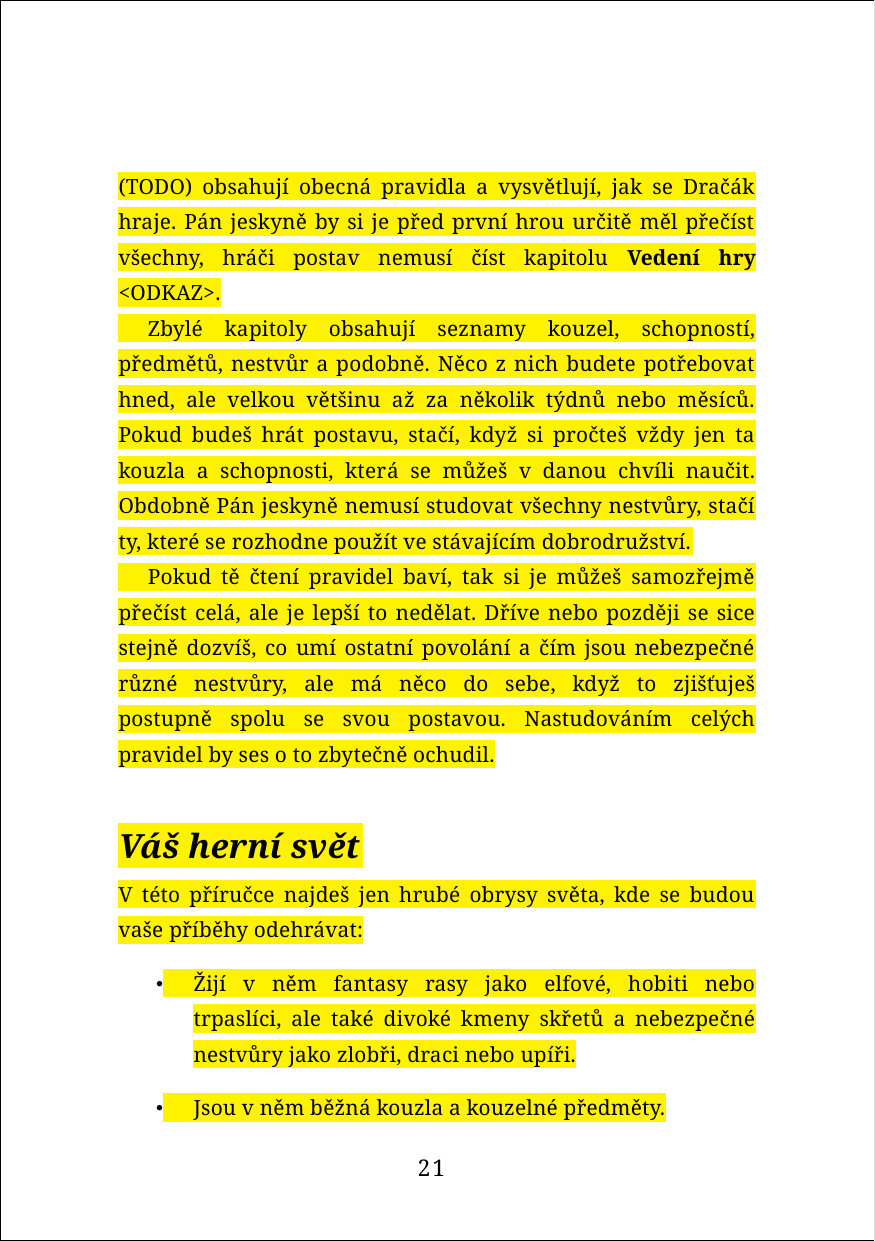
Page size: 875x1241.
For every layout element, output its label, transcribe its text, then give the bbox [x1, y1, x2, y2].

list Jsou v něm běžná kouzla a kouzelné předměty. [156, 1093, 756, 1122]
text (TODO) obsahují obecná pravidla a vysvětlují, jak se Dračák hraje. Pán jeskyně by si je před první hrou určitě měl přečíst všechny, hráči postav nemusí číst kapitolu Vedení hry <ODKAZ>. Zbylé kapitoly obsahují seznamy kouzel, schopností, předmětů, nestvůr a podobně. Něco z nich budete potřebovat hned, ale velkou většinu až za několik týdnů nebo měsíců. Pokud budeš hrát postavu, stačí, když si pročteš vždy jen ta kouzla a schopnosti, která se můžeš v danou chvíli naučit. Obdobně Pán jeskyně nemusí studovat všechny nestvůry, stačí ty, které se rozhodne použít ve stávajícím dobrodružství. Pokud tě čtení pravidel baví, tak si je můžeš samozřejmě přečíst celá, ale je lepší to nedělat. Dříve nebo později se sice stejně dozvíš, co umí ostatní povolání a čím jsou nebezpečné různé nestvůry, ale má něco do sebe, když to zjišťuješ postupně spolu se svou postavou. Nastudováním celých pravidel by ses o to zbytečně ochudil. [118, 172, 756, 768]
text V této příručce najdeš jen hrubé obrysy světa, kde se budou vaše příběhy odehrávat: [118, 880, 756, 944]
subtitle Váš herní svět [118, 823, 756, 868]
list Žijí v něm fantasy rasy jako elfové, hobiti nebo trpaslíci, ale také divoké kmeny skřetů a nebezpečné nestvůry jako zlobři, draci nebo upíři. [156, 969, 756, 1068]
